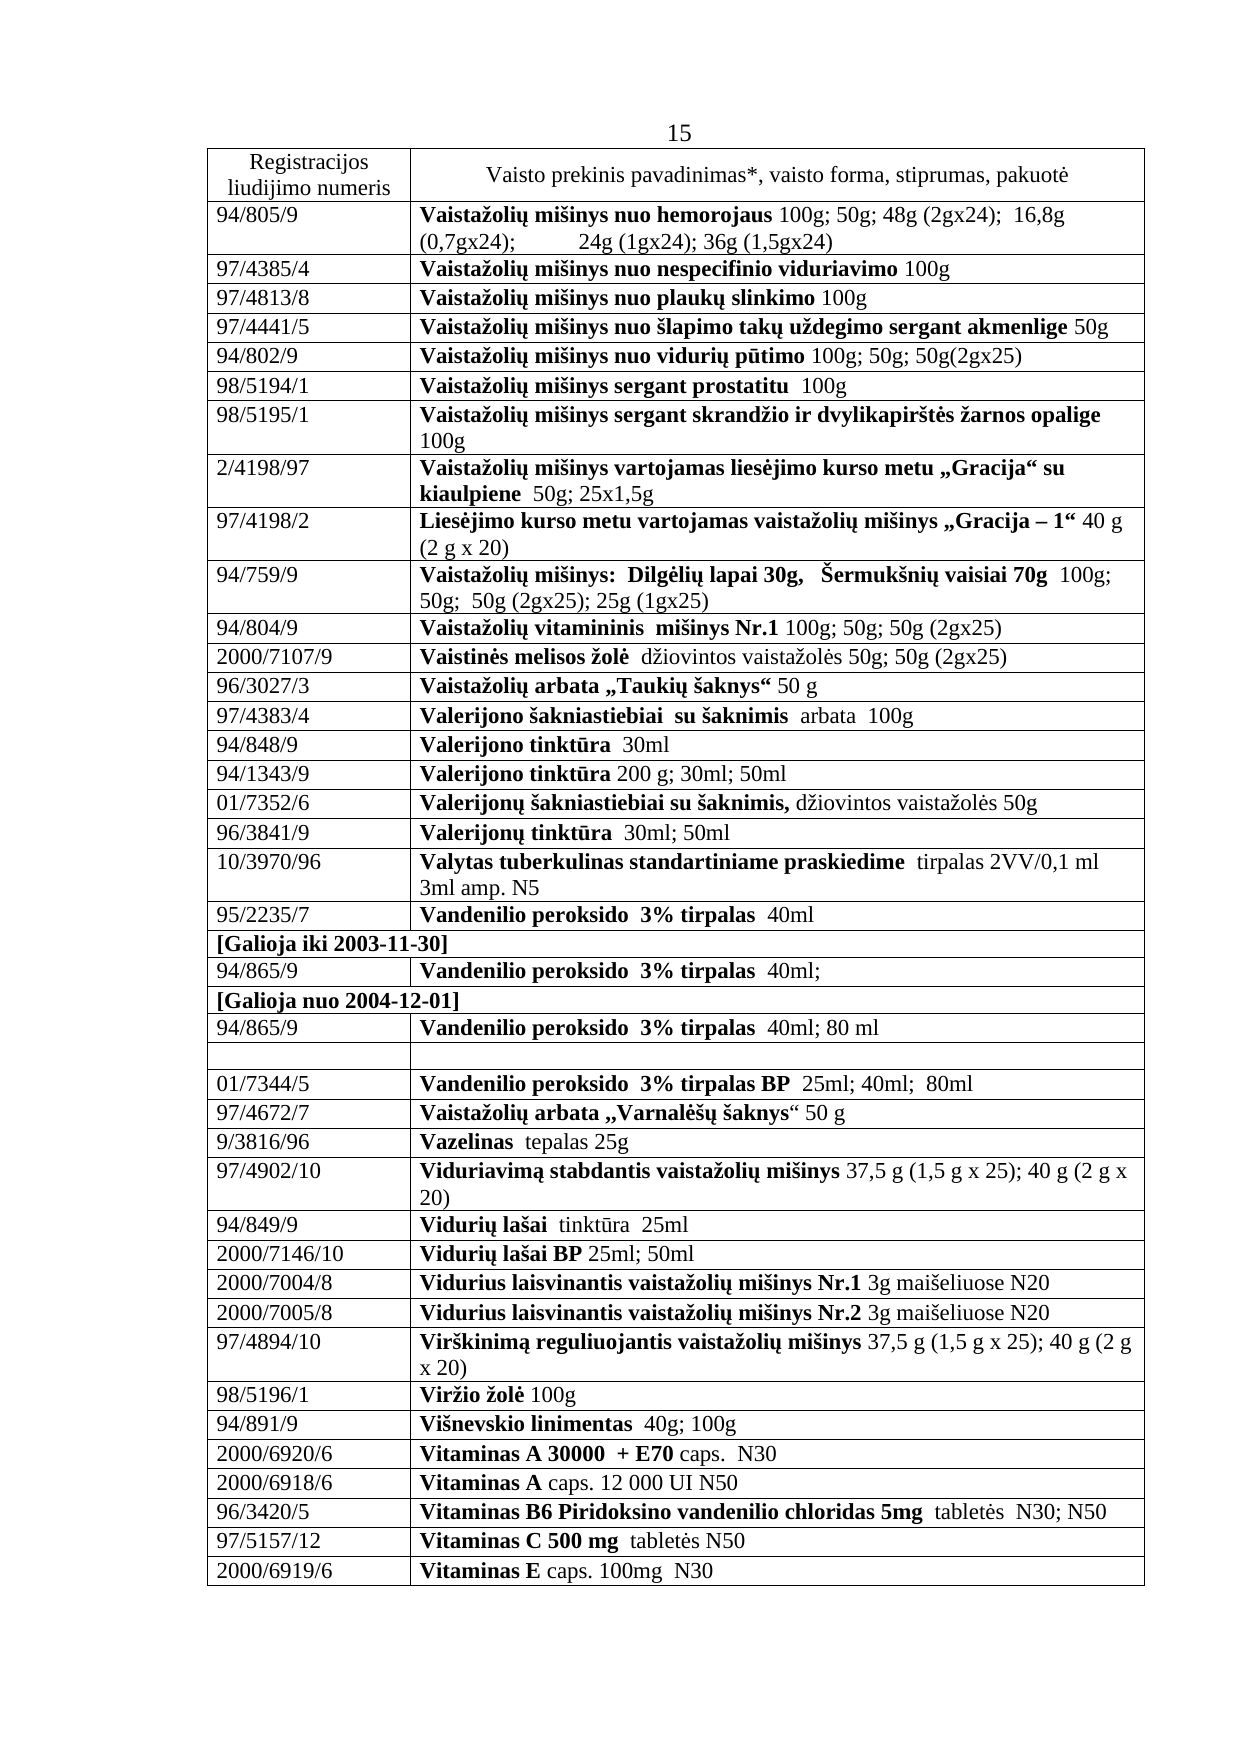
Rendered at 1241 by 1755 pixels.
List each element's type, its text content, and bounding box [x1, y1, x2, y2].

table_cell 94/849/9 [208, 1211, 410, 1239]
table_cell 97/4385/4 [208, 255, 410, 283]
table_cell 96/3420/5 [208, 1499, 410, 1527]
table_cell 2000/6918/6 [208, 1469, 410, 1498]
table_cell [1145, 283, 1155, 313]
table_cell 97/4383/4 [208, 702, 410, 730]
table_cell [Galioja iki 2003-11-30] [208, 931, 1144, 957]
table_cell 01/7344/5 [208, 1070, 410, 1098]
table_cell [411, 1043, 1144, 1069]
table_cell Vaistažolių mišinys nuo šlapimo takų uždegimo sergant akmenlige 50g [411, 314, 1144, 342]
table_cell Vitaminas E caps. 100mg N30 [411, 1557, 1144, 1585]
table_cell 94/865/9 [208, 1014, 410, 1042]
table_cell [1145, 760, 1155, 789]
table_cell 2000/6920/6 [208, 1440, 410, 1468]
table_cell Virškinimą reguliuojantis vaistažolių mišinys 37,5 g (1,5 g x 25); 40 g (2 g x 20) [411, 1328, 1144, 1381]
table_cell [1145, 789, 1155, 818]
table_cell Vaistažolių mišinys vartojamas liesėjimo kurso metu „Gracija“ su kiaulpiene 50g; 25x1,5g [411, 455, 1144, 507]
table_cell 94/802/9 [208, 343, 410, 371]
table_cell Valerijonų tinktūra 30ml; 50ml [411, 819, 1144, 847]
table_cell 95/2235/7 [208, 902, 410, 930]
table_cell [1145, 1128, 1155, 1157]
table_cell 96/3841/9 [208, 819, 410, 847]
table_cell Vazelinas tepalas 25g [411, 1129, 1144, 1157]
table_cell Valerijono tinktūra 200 g; 30ml; 50ml [411, 761, 1144, 789]
table_cell [1145, 1439, 1155, 1468]
table_header Registracijos liudijimo numeris [208, 149, 410, 201]
table_cell 94/848/9 [208, 731, 410, 760]
table_cell 97/4894/10 [208, 1328, 410, 1381]
table_cell Vitaminas C 500 mg tabletės N50 [411, 1528, 1144, 1556]
table_cell 97/4813/8 [208, 284, 410, 313]
table_cell Viržio žolė 100g [411, 1382, 1144, 1410]
table_cell 96/3027/3 [208, 673, 410, 701]
table_cell 9/3816/96 [208, 1129, 410, 1157]
table_cell Vaistažolių mišinys nuo plaukų slinkimo 100g [411, 284, 1144, 313]
table_cell Vaistažolių vitamininis mišinys Nr.1 100g; 50g; 50g (2gx25) [411, 614, 1144, 643]
table_cell 94/804/9 [208, 614, 410, 643]
table_cell Vaistažolių mišinys nuo hemorojaus 100g; 50g; 48g (2gx24); 16,8g (0,7gx24); 24g (1gx24); 36g (1,5gx24) [411, 202, 1144, 254]
table_cell [1145, 1157, 1155, 1210]
table_cell [1145, 1210, 1155, 1239]
table_cell Vaistinės melisos žolė džiovintos vaistažolės 50g; 50g (2gx25) [411, 644, 1144, 672]
table_cell [1145, 672, 1155, 701]
table_cell 94/759/9 [208, 561, 410, 613]
table_cell [1145, 818, 1155, 847]
table_cell 2000/6919/6 [208, 1557, 410, 1585]
table_cell [1145, 901, 1155, 930]
table_cell Vitaminas A 30000 + E70 caps. N30 [411, 1440, 1144, 1468]
table_cell [1145, 560, 1155, 613]
table_cell Valytas tuberkulinas standartiniame praskiedime tirpalas 2VV/0,1 ml 3ml amp. N5 [411, 849, 1144, 901]
table_cell Vandenilio peroksido 3% tirpalas 40ml; [411, 958, 1144, 986]
table_header Vaisto prekinis pavadinimas*, vaisto forma, stiprumas, pakuotė [411, 149, 1144, 201]
table_cell Vandenilio peroksido 3% tirpalas 40ml [411, 902, 1144, 930]
table_cell Vidurių lašai tinktūra 25ml [411, 1211, 1144, 1239]
table_cell 2000/7146/10 [208, 1241, 410, 1269]
table_cell 2/4198/97 [208, 455, 410, 507]
table_cell Vaistažolių arbata „Taukių šaknys“ 50 g [411, 673, 1144, 701]
table_cell [1145, 342, 1155, 371]
table_cell [1145, 1556, 1155, 1585]
table_cell Vandenilio peroksido 3% tirpalas BP 25ml; 40ml; 80ml [411, 1070, 1144, 1098]
table_cell [1145, 454, 1155, 507]
table_cell 98/5194/1 [208, 372, 410, 400]
table_cell Valerijonų šakniastiebiai su šaknimis, džiovintos vaistažolės 50g [411, 790, 1144, 818]
table_cell [1145, 507, 1155, 560]
table_cell Vidurius laisvinantis vaistažolių mišinys Nr.2 3g maišeliuose N20 [411, 1299, 1144, 1327]
table_cell Vitaminas A caps. 12 000 UI N50 [411, 1469, 1144, 1498]
table_cell Višnevskio linimentas 40g; 100g [411, 1411, 1144, 1439]
table_cell [1145, 371, 1155, 400]
table_cell [1145, 1099, 1155, 1128]
table_cell Vidurių lašai BP 25ml; 50ml [411, 1241, 1144, 1269]
table_cell [1145, 1013, 1155, 1042]
table_cell [1145, 1069, 1155, 1098]
table_cell 97/4672/7 [208, 1100, 410, 1128]
table_cell 10/3970/96 [208, 849, 410, 901]
table_cell 98/5196/1 [208, 1382, 410, 1410]
table_cell 97/5157/12 [208, 1528, 410, 1556]
table_cell [1145, 730, 1155, 760]
table_cell 97/4902/10 [208, 1158, 410, 1210]
table_cell 98/5195/1 [208, 401, 410, 454]
table_cell [1145, 701, 1155, 730]
table_cell [208, 1043, 410, 1069]
table_cell Vaistažolių arbata ,,Varnalėšų šaknys“ 50 g [411, 1100, 1144, 1128]
table_cell [1145, 1269, 1155, 1298]
table_cell Vaistažolių mišinys nuo vidurių pūtimo 100g; 50g; 50g(2gx25) [411, 343, 1144, 371]
table_cell 97/4441/5 [208, 314, 410, 342]
table_cell 94/805/9 [208, 202, 410, 254]
table_cell [1145, 986, 1155, 1013]
table_cell [1145, 1381, 1155, 1410]
table_cell [1145, 1042, 1155, 1069]
table_cell [1145, 1498, 1155, 1527]
table_cell Vaistažolių mišinys: Dilgėlių lapai 30g, Šermukšnių vaisiai 70g 100g; 50g; 50g (2gx25); 25g (1gx25) [411, 561, 1144, 613]
table_cell [1145, 201, 1155, 254]
table_cell Vaistažolių mišinys sergant skrandžio ir dvylikapirštės žarnos opalige 100g [411, 401, 1144, 454]
table_cell 2000/7005/8 [208, 1299, 410, 1327]
table_cell Viduriavimą stabdantis vaistažolių mišinys 37,5 g (1,5 g x 25); 40 g (2 g x 20) [411, 1158, 1144, 1210]
table_cell 97/4198/2 [208, 508, 410, 560]
table_cell 94/1343/9 [208, 761, 410, 789]
table_cell [1145, 1327, 1155, 1381]
table_cell [1145, 254, 1155, 283]
table_header [1145, 148, 1155, 201]
table_cell [Galioja nuo 2004-12-01] [208, 987, 1144, 1013]
table_cell Valerijono tinktūra 30ml [411, 731, 1144, 760]
table_cell 2000/7004/8 [208, 1270, 410, 1298]
table_cell 94/891/9 [208, 1411, 410, 1439]
table_cell [1145, 930, 1155, 957]
table_cell [1145, 643, 1155, 672]
table_cell Liesėjimo kurso metu vartojamas vaistažolių mišinys „Gracija – 1“ 40 g (2 g x 20) [411, 508, 1144, 560]
table_cell Valerijono šakniastiebiai su šaknimis arbata 100g [411, 702, 1144, 730]
table_cell [1145, 1298, 1155, 1327]
table_cell [1145, 848, 1155, 901]
table_cell [1145, 400, 1155, 454]
table_cell Vandenilio peroksido 3% tirpalas 40ml; 80 ml [411, 1014, 1144, 1042]
table_cell Vaistažolių mišinys nuo nespecifinio viduriavimo 100g [411, 255, 1144, 283]
table_cell [1145, 1240, 1155, 1269]
table_cell 2000/7107/9 [208, 644, 410, 672]
table_cell [1145, 313, 1155, 342]
table_cell 01/7352/6 [208, 790, 410, 818]
table_cell Vitaminas B6 Piridoksino vandenilio chloridas 5mg tabletės N30; N50 [411, 1499, 1144, 1527]
table_cell Vaistažolių mišinys sergant prostatitu 100g [411, 372, 1144, 400]
table_cell [1145, 957, 1155, 986]
table_cell [1145, 1468, 1155, 1498]
table_cell 94/865/9 [208, 958, 410, 986]
table_cell Vidurius laisvinantis vaistažolių mišinys Nr.1 3g maišeliuose N20 [411, 1270, 1144, 1298]
table_cell [1145, 1410, 1155, 1439]
table_cell [1145, 1527, 1155, 1556]
table_cell [1145, 613, 1155, 643]
